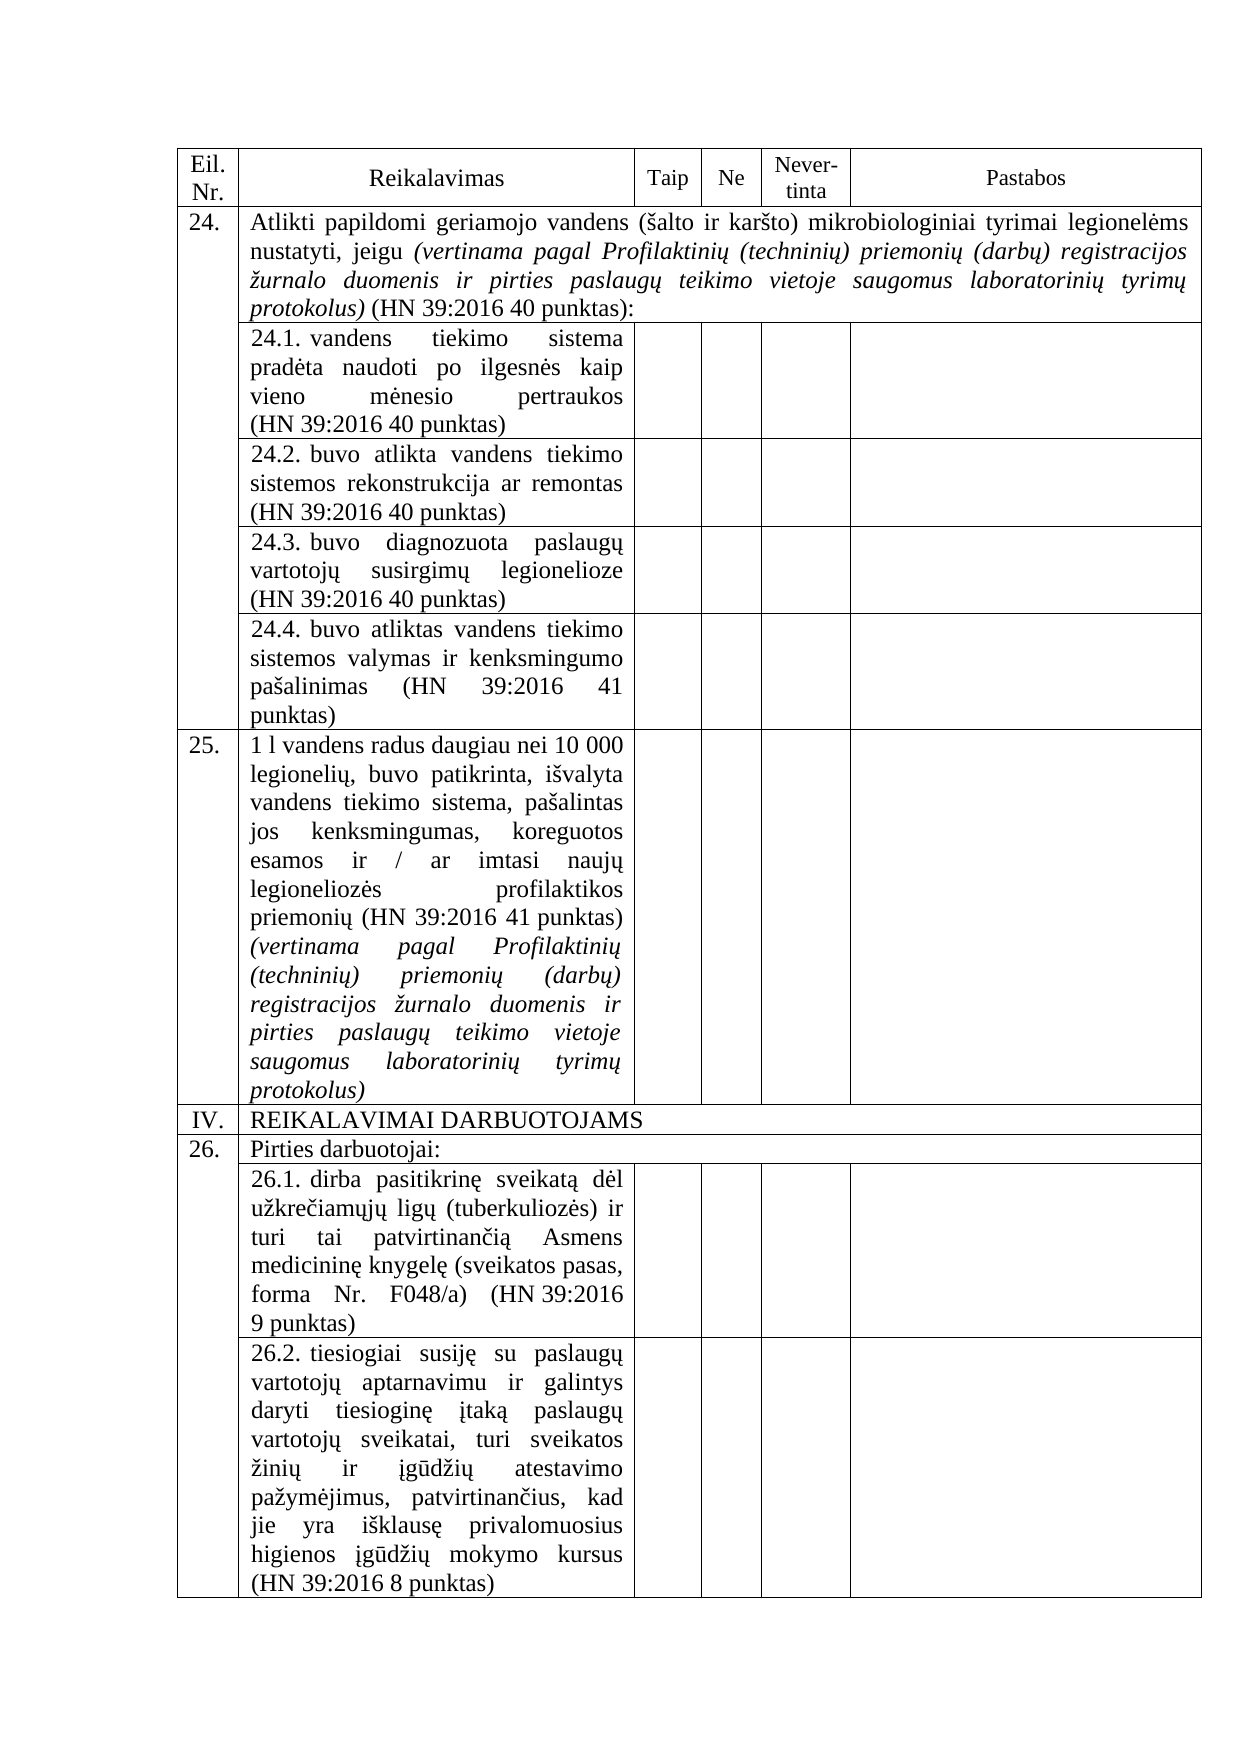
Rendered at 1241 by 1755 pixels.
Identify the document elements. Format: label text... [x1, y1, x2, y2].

table_cell [851, 323, 1201, 438]
table_cell [635, 323, 701, 438]
table_cell [702, 323, 761, 438]
table_cell Pirties darbuotojai: [239, 1135, 1201, 1163]
table_cell [702, 527, 761, 613]
table_cell 25. [178, 730, 238, 1104]
table_cell [851, 439, 1201, 526]
table_cell [851, 614, 1201, 729]
table_cell [762, 527, 850, 613]
table_header Taip [635, 149, 701, 206]
table_cell [762, 1338, 850, 1597]
table_header Never- tinta [762, 149, 850, 206]
table_cell [635, 1338, 701, 1597]
table_cell [851, 527, 1201, 613]
table_cell [635, 730, 701, 1104]
table_cell [762, 730, 850, 1104]
table_cell Atlikti papildomi geriamojo vandens (šalto ir karšto) mikrobiologiniai tyrimai legionelėms nustatyti, jeigu (vertinama pagal Profilaktinių (techninių) priemonių (darbų) registracijos žurnalo duomenis ir pirties paslaugų teikimo vietoje saugomus laboratorinių tyrimų protokolus) (HN 39:2016 40 punktas): [239, 207, 1201, 322]
table_cell [762, 1164, 850, 1337]
table_cell [851, 1338, 1201, 1597]
table_cell [702, 1338, 761, 1597]
table_header Eil. Nr. [178, 149, 238, 206]
table_cell 26.1. dirba pasitikrinę sveikatą dėl užkrečiamųjų ligų (tuberkuliozės) ir turi tai patvirtinančią Asmens medicininę knygelę (sveikatos pasas, forma Nr. F048/a) (HN 39:2016 9 punktas) [239, 1164, 634, 1337]
table_cell [635, 1164, 701, 1337]
table_cell REIKALAVIMAI DARBUOTOJAMS [239, 1105, 1201, 1133]
table_cell [702, 1164, 761, 1337]
table_cell [851, 730, 1201, 1104]
table_cell [702, 614, 761, 729]
table_cell 24. [178, 207, 238, 729]
table_cell 26.2. tiesiogiai susiję su paslaugų vartotojų aptarnavimu ir galintys daryti tiesioginę įtaką paslaugų vartotojų sveikatai, turi sveikatos žinių ir įgūdžių atestavimo pažymėjimus, patvirtinančius, kad jie yra išklausę privalomuosius higienos įgūdžių mokymo kursus (HN 39:2016 8 punktas) [239, 1338, 634, 1597]
table_header Ne [702, 149, 761, 206]
table_header Reikalavimas [239, 149, 634, 206]
table_cell [762, 323, 850, 438]
table_cell IV. [178, 1105, 238, 1133]
table_cell [702, 439, 761, 526]
table_cell 24.2. buvo atlikta vandens tiekimo sistemos rekonstrukcija ar remontas (HN 39:2016 40 punktas) [239, 439, 634, 526]
table_cell [851, 1164, 1201, 1337]
table_cell [635, 527, 701, 613]
table_cell 24.4. buvo atliktas vandens tiekimo sistemos valymas ir kenksmingumo pašalinimas (HN 39:2016 41 punktas) [239, 614, 634, 729]
table_cell [702, 730, 761, 1104]
table_cell 24.3. buvo diagnozuota paslaugų vartotojų susirgimų legionelioze (HN 39:2016 40 punktas) [239, 527, 634, 613]
table_cell 1 l vandens radus daugiau nei 10 000 legionelių, buvo patikrinta, išvalyta vandens tiekimo sistema, pašalintas jos kenksmingumas, koreguotos esamos ir / ar imtasi naujų legioneliozės profilaktikos priemonių (HN 39:2016 41 punktas) (vertinama pagal Profilaktinių (techninių) priemonių (darbų) registracijos žurnalo duomenis ir pirties paslaugų teikimo vietoje saugomus laboratorinių tyrimų protokolus) [239, 730, 634, 1104]
table_header Pastabos [851, 149, 1201, 206]
table_cell [635, 439, 701, 526]
table_cell 26. [178, 1135, 238, 1597]
table_cell [635, 614, 701, 729]
table_cell [762, 614, 850, 729]
table_cell [762, 439, 850, 526]
table_cell 24.1. vandens tiekimo sistema pradėta naudoti po ilgesnės kaip vieno mėnesio pertraukos (HN 39:2016 40 punktas) [239, 323, 634, 438]
